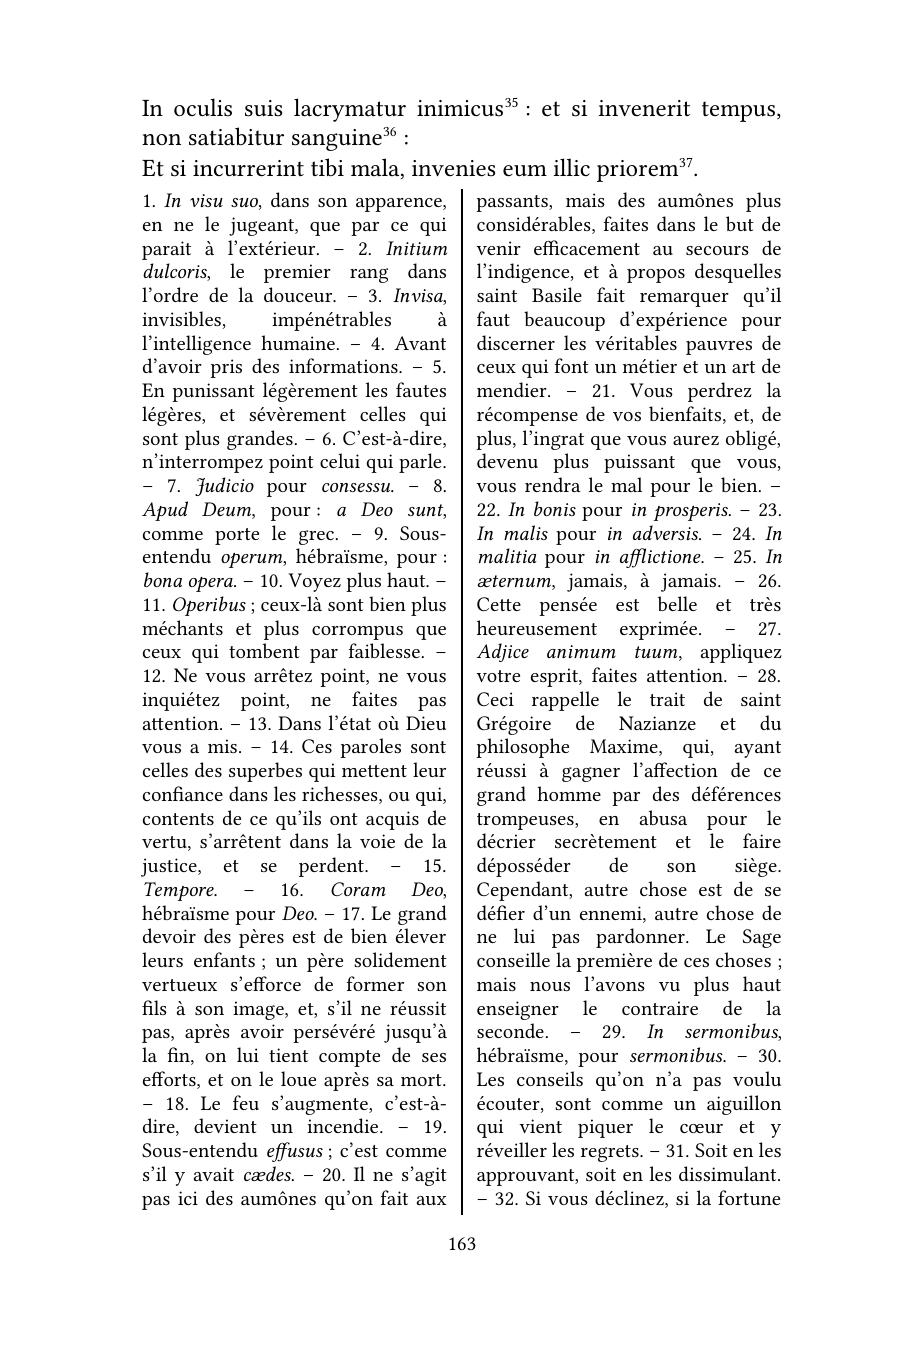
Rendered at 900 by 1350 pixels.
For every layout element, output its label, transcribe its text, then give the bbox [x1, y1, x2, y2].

text 1. In visu suo, dans son apparence, en ne le jugeant, que par ce qui parait à l’extérieur. – 2. Initium dulcoris, le premier rang dans l’ordre de la douceur. – 3. Invisa, invisibles, impénétrables à l’intelligence humaine. – 4. Avant d’avoir pris des informations. – 5. En punissant légèrement les fautes légères, et sévèrement celles qui sont plus grandes. – 6. C’est-à-dire, n’interrompez point celui qui parle. – 7. Judicio pour consessu. – 8. Apud Deum, pour : a Deo sunt, comme porte le grec. – 9. Sous-entendu operum, hébraïsme, pour : bona opera. – 10. Voyez plus haut. – 11. Operibus ; ceux-là sont bien plus méchants et plus corrompus que ceux qui tombent par faiblesse. – 12. Ne vous arrêtez point, ne vous inquiétez point, ne faites pas attention. – 13. Dans l’état où Dieu vous a mis. – 14. Ces paroles sont celles des superbes qui mettent leur confiance dans les richesses, ou qui, contents de ce qu’ils ont acquis de vertu, s’arrêtent dans la voie de la justice, et se perdent. – 15. Tempore. – 16. Coram Deo, hébraïsme pour Deo. – 17. Le grand devoir des pères est de bien élever leurs enfants ; un père solidement vertueux s’efforce de former son fils à son image, et, s’il ne réussit pas, après avoir persévéré jusqu’à la fin, on lui tient compte de ses efforts, et on le loue après sa mort. – 18. Le feu s’augmente, c’est-à-dire, devient un incendie. – 19. Sous-entendu effusus ; c’est comme s’il y avait cædes. – 20. Il ne s’agit pas ici des aumônes qu’on fait aux [142, 189, 447, 1210]
text passants, mais des aumônes plus considérables, faites dans le but de venir efficacement au secours de l’indigence, et à propos desquelles saint Basile fait remarquer qu’il faut beaucoup d’expérience pour discerner les véritables pauvres de ceux qui font un métier et un art de mendier. – 21. Vous perdrez la récompense de vos bienfaits, et, de plus, l’ingrat que vous aurez obligé, devenu plus puissant que vous, vous rendra le mal pour le bien. – 22. In bonis pour in prosperis. – 23. In malis pour in adversis. – 24. In malitia pour in afflictione. – 25. In æternum, jamais, à jamais. – 26. Cette pensée est belle et très heureusement exprimée. – 27. Adjice animum tuum, appliquez votre esprit, faites attention. – 28. Ceci rappelle le trait de saint Grégoire de Nazianze et du philosophe Maxime, qui, ayant réussi à gagner l’affection de ce grand homme par des déférences trompeuses, en abusa pour le décrier secrètement et le faire déposséder de son siège. Cependant, autre chose est de se défier d’un ennemi, autre chose de ne lui pas pardonner. Le Sage conseille la première de ces choses ; mais nous l’avons vu plus haut enseigner le contraire de la seconde. – 29. In sermonibus, hébraïsme, pour sermonibus. – 30. Les conseils qu’on n’a pas voulu écouter, sont comme un aiguillon qui vient piquer le cœur et y réveiller les regrets. – 31. Soit en les approuvant, soit en les dissimulant. – 32. Si vous déclinez, si la fortune [476, 189, 782, 1210]
text In oculis suis lacrymatur inimicus35 : et si invenerit tempus, non satiabitur sanguine36 : [142, 94, 782, 152]
text Et si incurrerint tibi mala, invenies eum illic priorem37. [142, 154, 782, 183]
